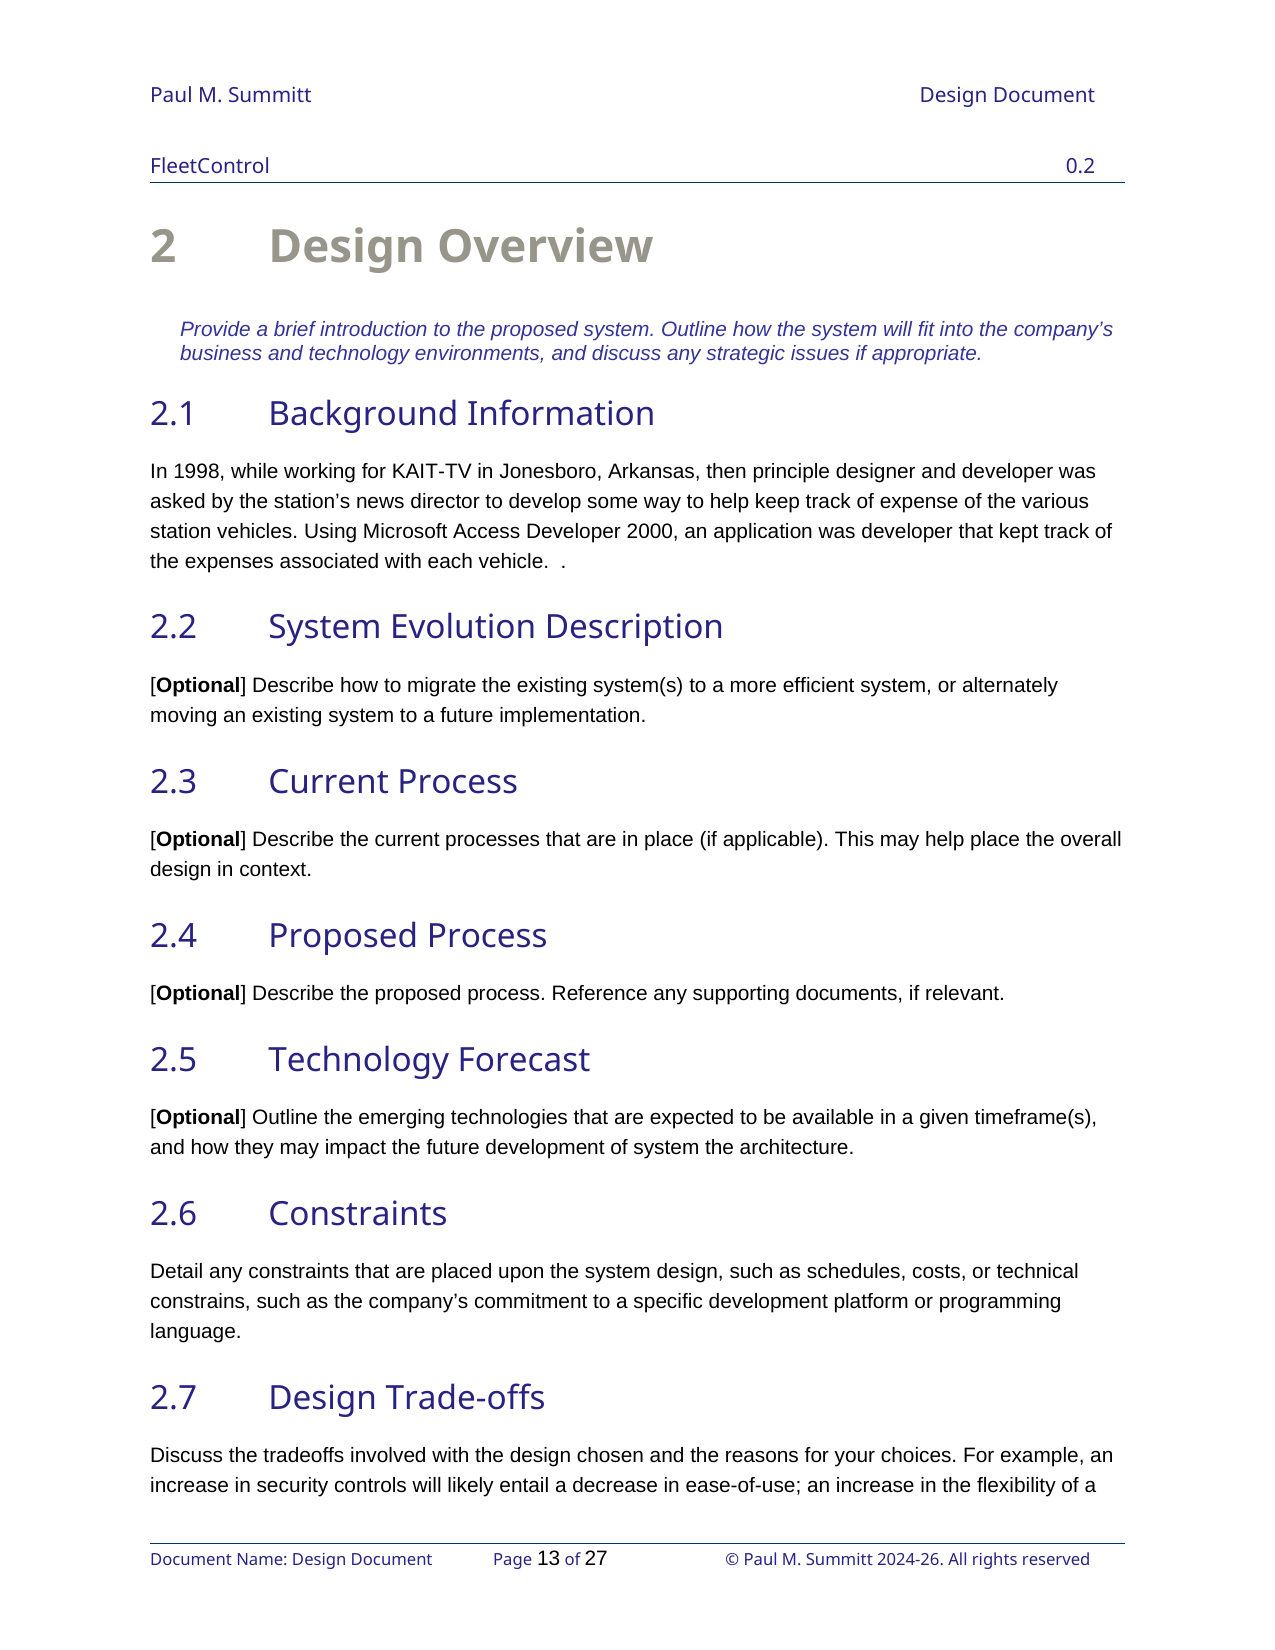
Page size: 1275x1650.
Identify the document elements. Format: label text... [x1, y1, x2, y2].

subtitle Technology Forecast [150, 1036, 1125, 1081]
text [Optional] Outline the emerging technologies that are expected to be available in a given timeframe(s), and how they may impact the future development of system the architecture. [150, 1105, 1125, 1159]
text In 1998, while working for KAIT-TV in Jonesboro, Arkansas, then principle designer and developer was asked by the station’s news director to develop some way to help keep track of expense of the various station vehicles. Using Microsoft Access Developer 2000, an application was developer that kept track of the expenses associated with each vehicle. . [150, 459, 1125, 572]
text [Optional] Describe the current processes that are in place (if applicable). This may help place the overall design in context. [150, 827, 1125, 881]
subtitle Background Information [150, 389, 1125, 435]
text Discuss the tradeoffs involved with the design chosen and the reasons for your choices. For example, an increase in security controls will likely entail a decrease in ease-of-use; an increase in the flexibility of a [150, 1443, 1125, 1497]
text [Optional] Describe the proposed process. Reference any supporting documents, if relevant. [150, 981, 1125, 1005]
text Provide a brief introduction to the proposed system. Outline how the system will fit into the company’s business and technology environments, and discuss any strategic issues if appropriate. [180, 317, 1125, 364]
subtitle System Evolution Description [150, 603, 1125, 649]
subtitle Constraints [150, 1190, 1125, 1235]
subtitle Current Process [150, 757, 1125, 803]
text [Optional] Describe how to migrate the existing system(s) to a more efficient system, or alternately moving an existing system to a future implementation. [150, 673, 1125, 726]
text Detail any constraints that are placed upon the system design, such as schedules, costs, or technical constrains, such as the company’s commitment to a specific development platform or programming language. [150, 1259, 1125, 1343]
subtitle Proposed Process [150, 911, 1125, 957]
subtitle Design Trade-offs [150, 1374, 1125, 1419]
subtitle Design Overview [150, 214, 1125, 276]
